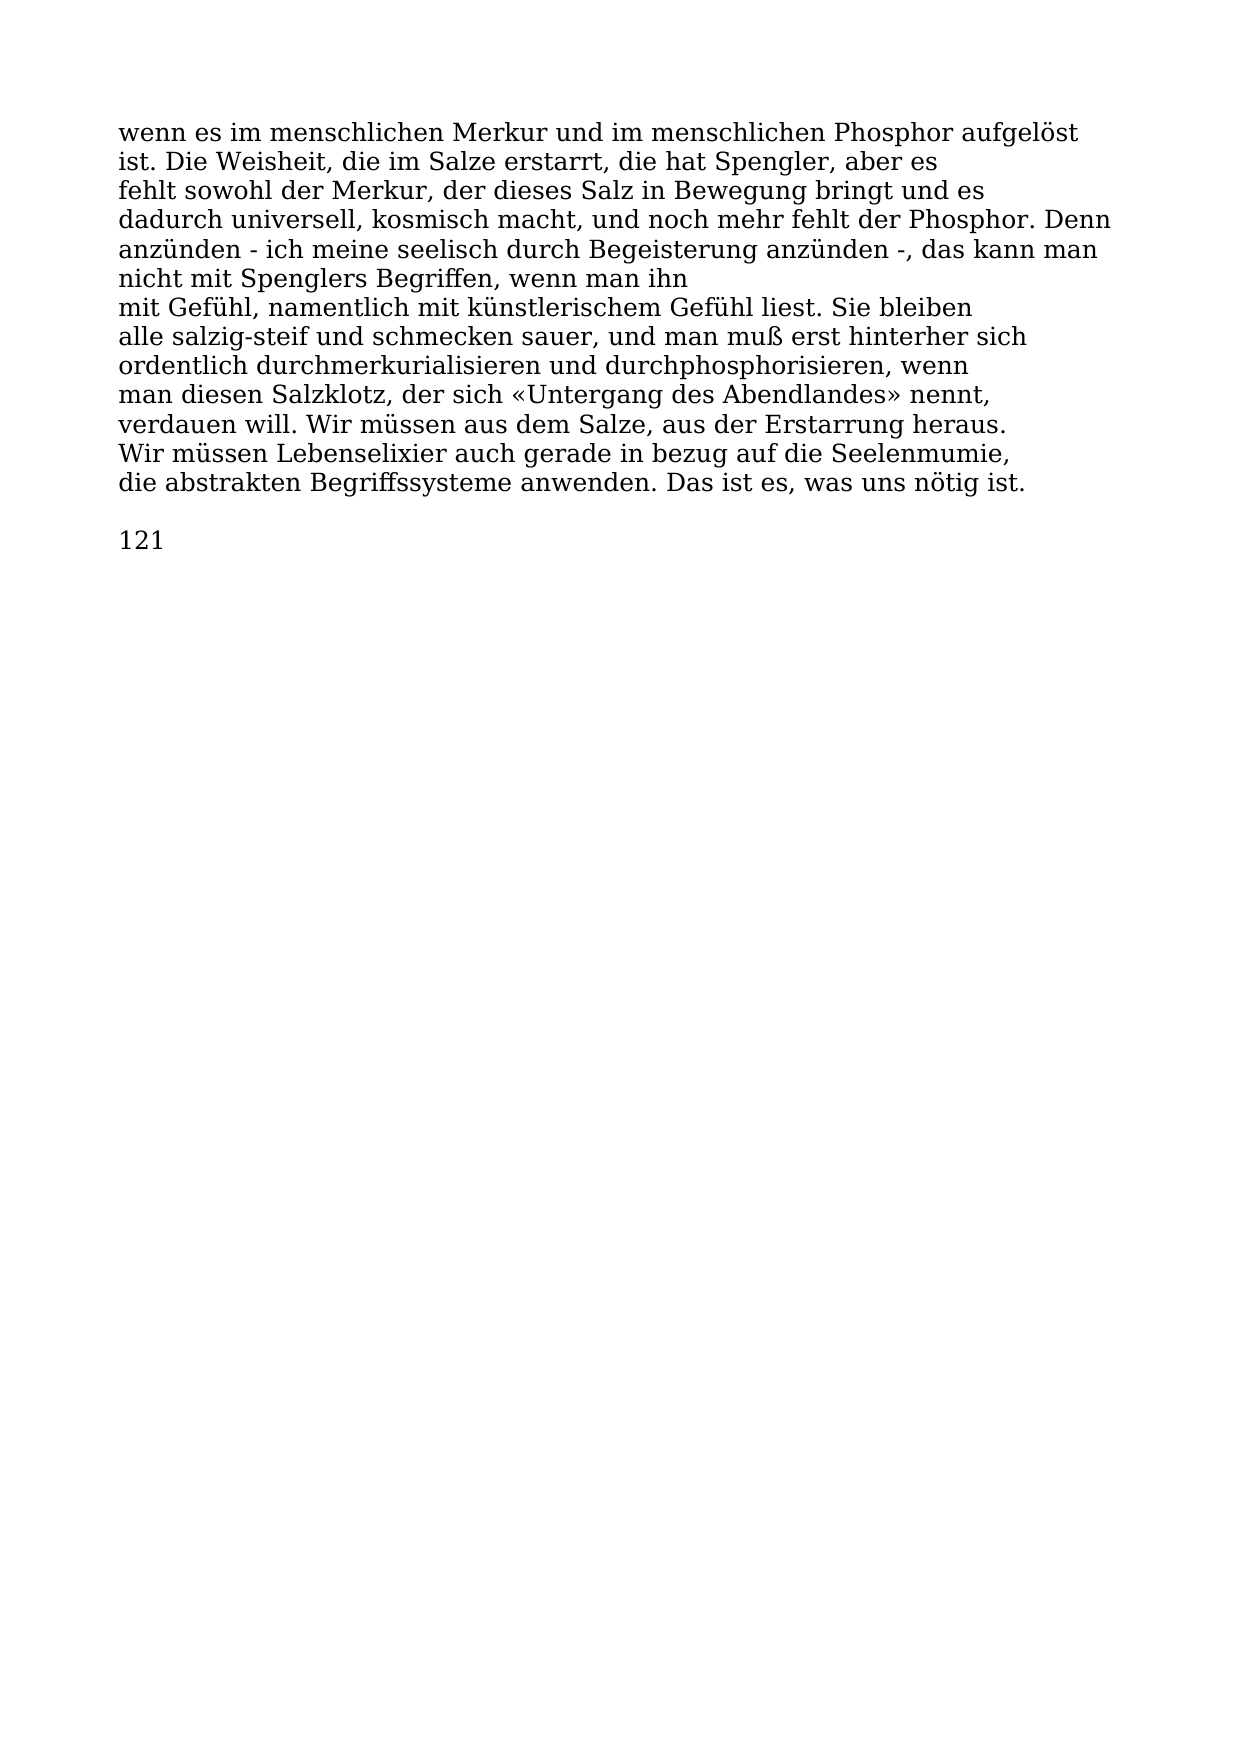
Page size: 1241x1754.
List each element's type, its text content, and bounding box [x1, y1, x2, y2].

text 121 [118, 526, 1122, 556]
text wenn es im menschlichen Merkur und im menschlichen Phosphor aufgelöst ist. Die Weisheit, die im Salze erstarrt, die hat Spengler, aber es [118, 118, 1122, 176]
text ordentlich durchmerkurialisieren und durchphosphorisieren, wenn [118, 351, 1122, 381]
text man diesen Salzklotz, der sich «Untergang des Abendlandes» nennt, [118, 381, 1122, 410]
text alle salzig-steif und schmecken sauer, und man muß erst hinterher sich [118, 322, 1122, 351]
text die abstrakten Begriffssysteme anwenden. Das ist es, was uns nötig ist. [118, 468, 1122, 497]
text mit Gefühl, namentlich mit künstlerischem Gefühl liest. Sie bleiben [118, 293, 1122, 322]
text Wir müssen Lebenselixier auch gerade in bezug auf die Seelenmumie, [118, 439, 1122, 468]
text dadurch universell, kosmisch macht, und noch mehr fehlt der Phosphor. Denn anzünden - ich meine seelisch durch Begeisterung anzünden -, das kann man nicht mit Spenglers Begriffen, wenn man ihn [118, 206, 1122, 293]
text verdauen will. Wir müssen aus dem Salze, aus der Erstarrung heraus. [118, 410, 1122, 439]
text fehlt sowohl der Merkur, der dieses Salz in Bewegung bringt und es [118, 176, 1122, 206]
